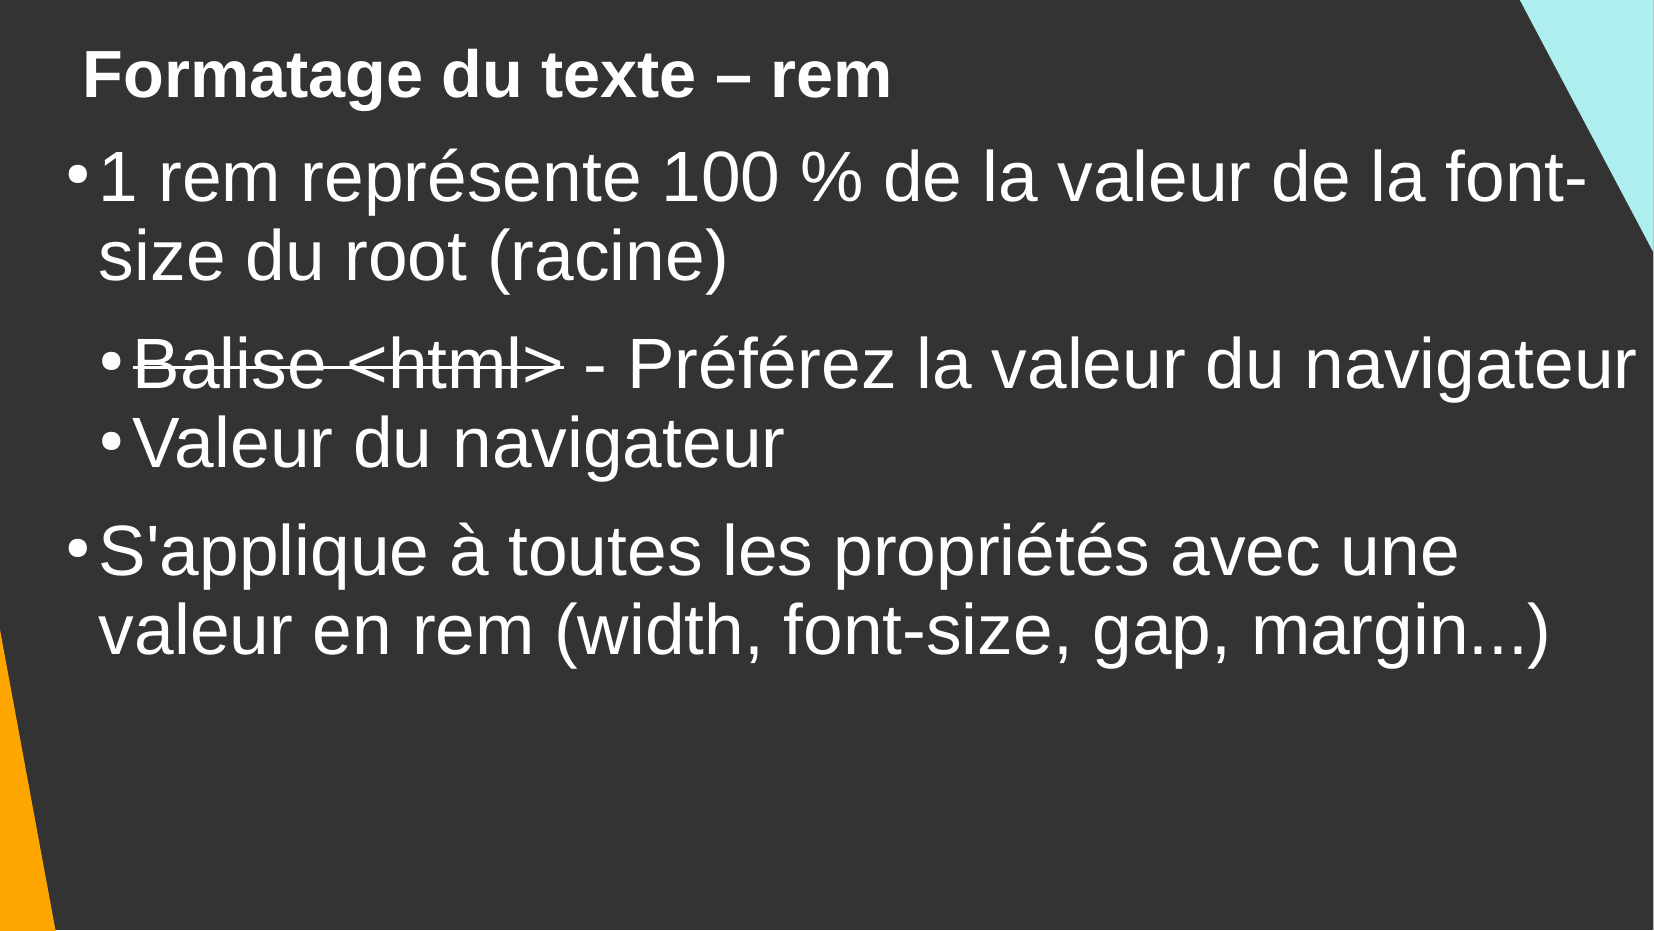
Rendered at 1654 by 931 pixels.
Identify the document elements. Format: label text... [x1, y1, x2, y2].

subtitle 1 rem représente 100 % de la valeur de la font-size du root (racine) Balise <html> - Préférez la valeur du navigateur Valeur du navigateur S'applique à toutes les propriétés avec une valeur en rem (width, font-size, gap, margin...) [65, 132, 1642, 674]
text_box [0, 629, 56, 931]
text_box [1519, 0, 1654, 254]
title Formatage du texte – rem [82, 37, 1571, 132]
